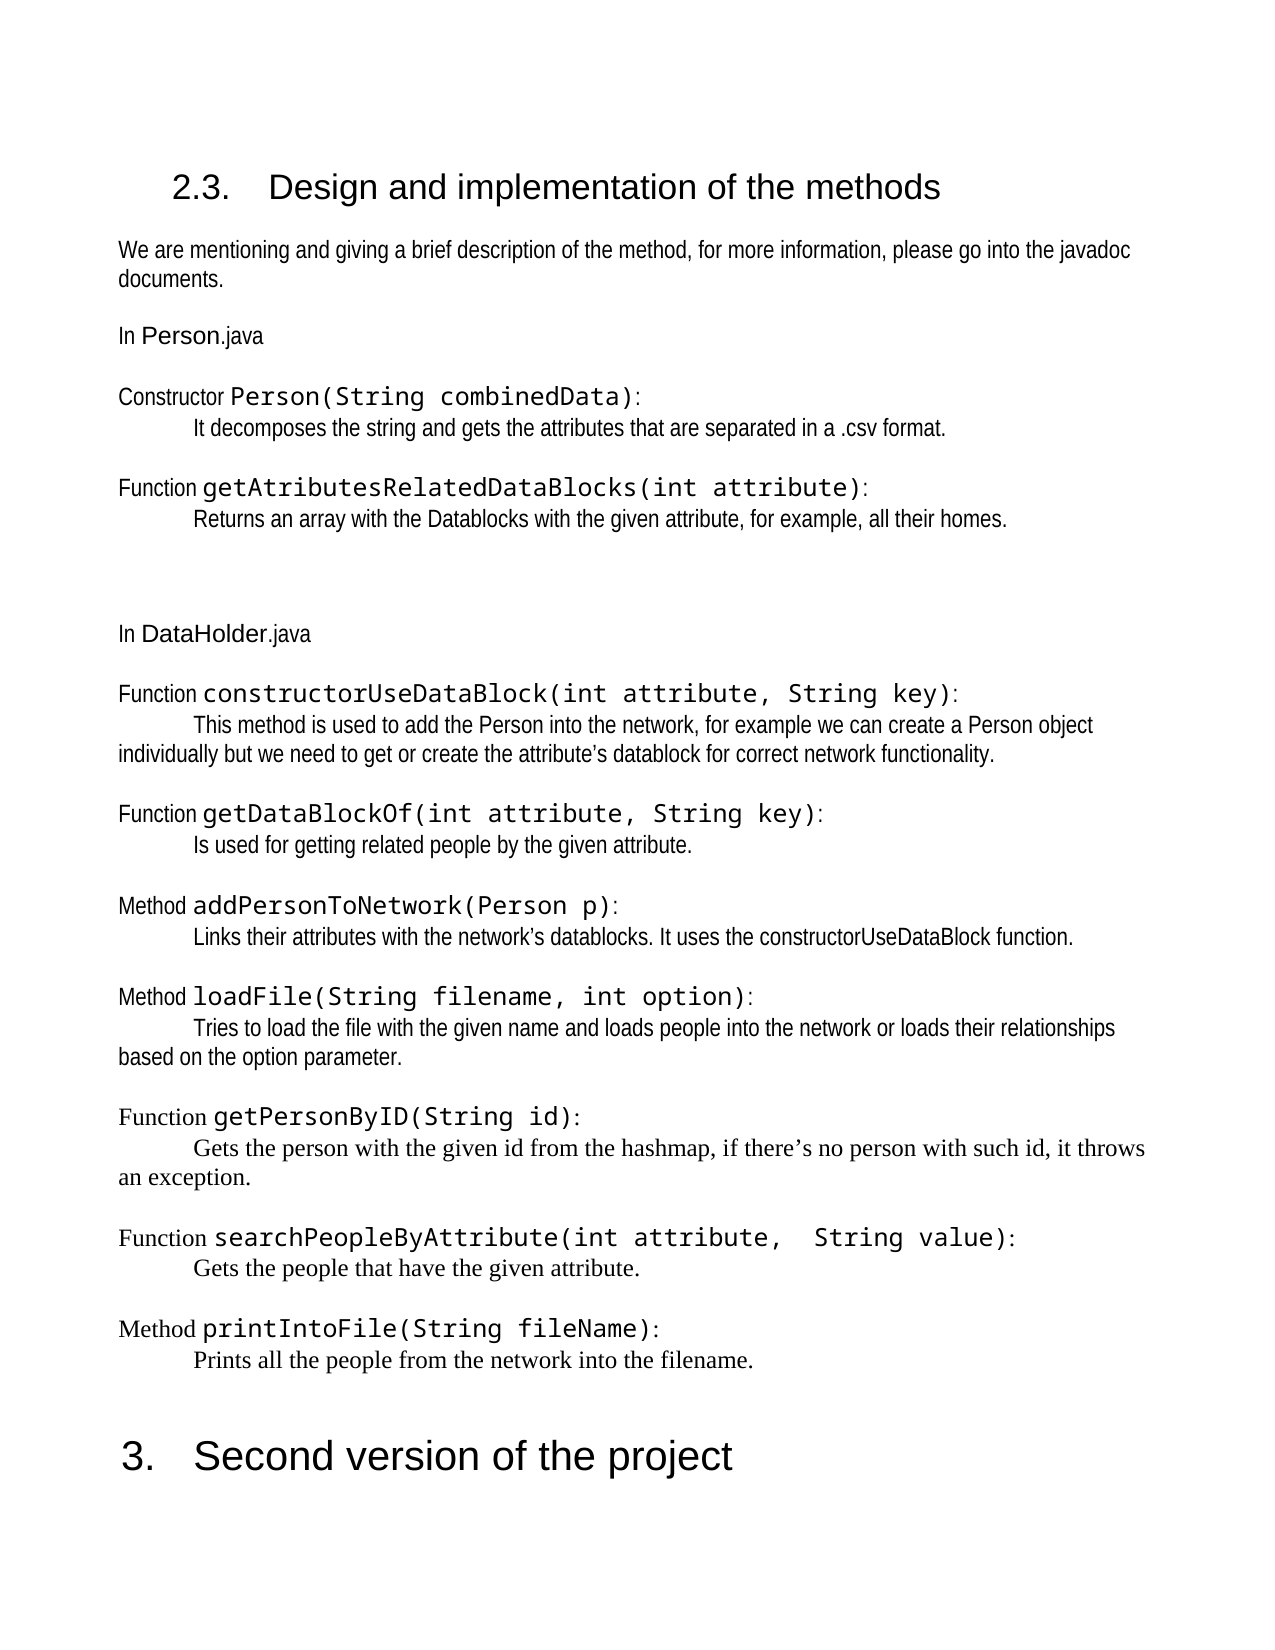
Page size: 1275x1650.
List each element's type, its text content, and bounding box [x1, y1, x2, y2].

text In Person.java [118, 321, 1157, 350]
text We are mentioning and giving a brief description of the method, for more information, please go into the javadoc documents. [118, 235, 1157, 293]
text Method addPersonToNetwork(Person p): [118, 887, 1157, 922]
text Function getPersonByID(String id): [118, 1099, 1157, 1133]
text Links their attributes with the network’s datablocks. It uses the constructorUseDataBlock function. [118, 922, 1157, 950]
text Gets the person with the given id from the hashmap, if there’s no person with such id, it throws an exception. [118, 1133, 1157, 1190]
text It decomposes the string and gets the attributes that are separated in a .csv format. [118, 413, 1157, 441]
text Constructor Person(String combinedData): [118, 379, 1157, 413]
text Returns an array with the Datablocks with the given attribute, for example, all their homes. [118, 504, 1157, 533]
text Method loadFile(String filename, int option): [118, 979, 1157, 1013]
text Function getAtributesRelatedDataBlocks(int attribute): [118, 470, 1157, 504]
text Method printIntoFile(String fileName): [118, 1311, 1157, 1345]
text In DataHolder.java [118, 619, 1157, 647]
text Tries to load the file with the given name and loads people into the network or loads their relationships based on the option parameter. [118, 1013, 1157, 1070]
text This method is used to add the Person into the network, for example we can create a Person object individually but we need to get or create the attribute’s datablock for correct network functionality. [118, 710, 1157, 767]
subtitle Second version of the project [156, 1431, 1157, 1479]
text Function searchPeopleByAttribute(int attribute, String value): [118, 1219, 1157, 1253]
text Is used for getting related people by the given attribute. [118, 830, 1157, 859]
text Gets the people that have the given attribute. [118, 1253, 1157, 1282]
text Function constructorUseDataBlock(int attribute, String key): [118, 676, 1157, 710]
subtitle Design and implementation of the methods [231, 166, 1157, 207]
text Function getDataBlockOf(int attribute, String key): [118, 796, 1157, 830]
text Prints all the people from the network into the filename. [118, 1345, 1157, 1373]
